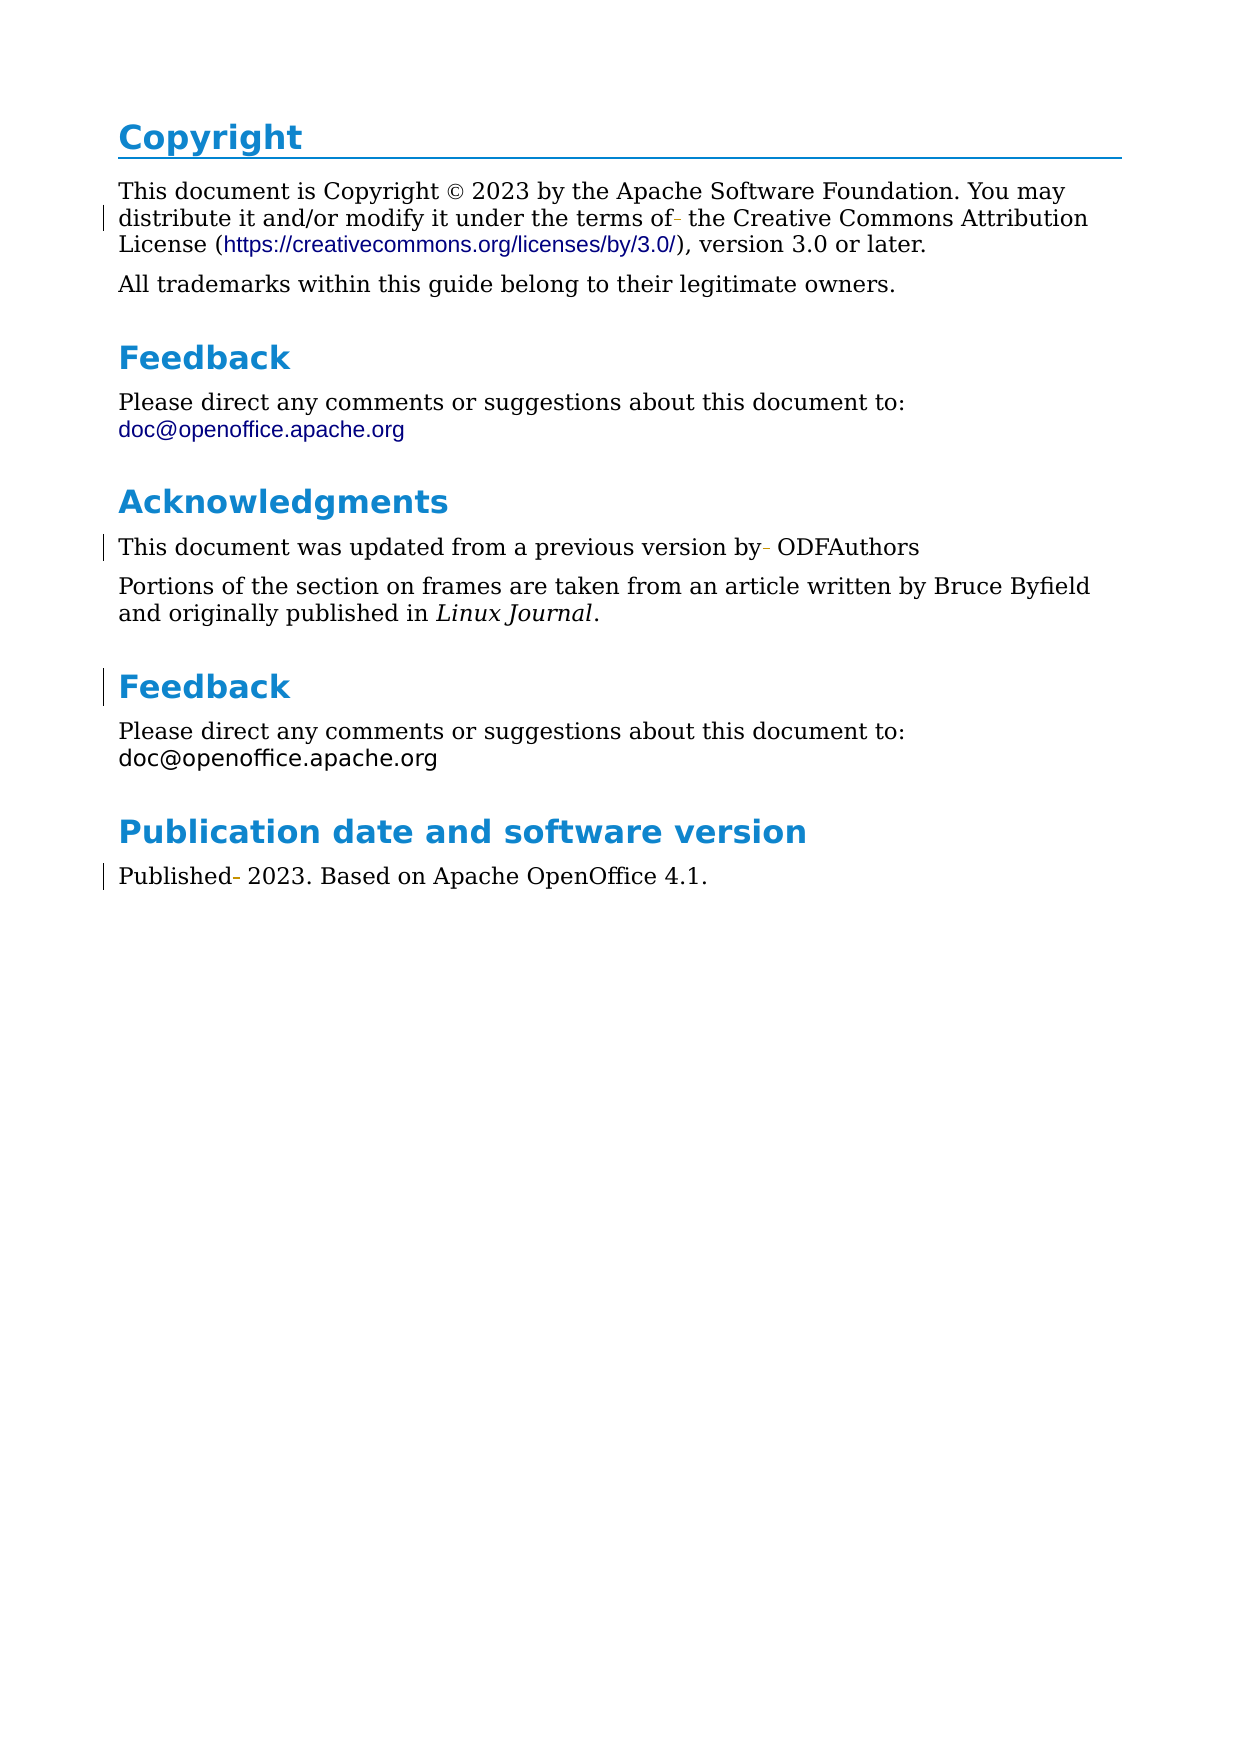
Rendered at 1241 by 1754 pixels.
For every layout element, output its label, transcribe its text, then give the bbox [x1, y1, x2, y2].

text This document was updated from a previous version by ODFAuthors [118, 534, 1122, 561]
text Please direct any comments or suggestions about this document to: doc@openoffice.apache.org [118, 718, 1122, 772]
text All trademarks within this guide belong to their legitimate owners. [118, 271, 1122, 297]
text Feedback [118, 339, 1122, 377]
text Published 2023. Based on Apache OpenOffice 4.1. [118, 863, 1122, 890]
text Acknowledgments [118, 484, 1122, 522]
text Portions of the section on frames are taken from an article written by Bruce Byfield and originally published in Linux Journal. [118, 573, 1122, 626]
text Publication date and software version [118, 813, 1122, 851]
text Please direct any comments or suggestions about this document to: doc@openoffice.apache.org [118, 389, 1122, 442]
text Feedback [118, 668, 1122, 706]
text This document is Copyright © 2023 by the Apache Software Foundation. You may distribute it and/or modify it under the terms of the Creative Commons Attribution License (https://creativecommons.org/licenses/by/3.0/), version 3.0 or later. [118, 178, 1122, 258]
subtitle Copyright [118, 118, 1122, 157]
